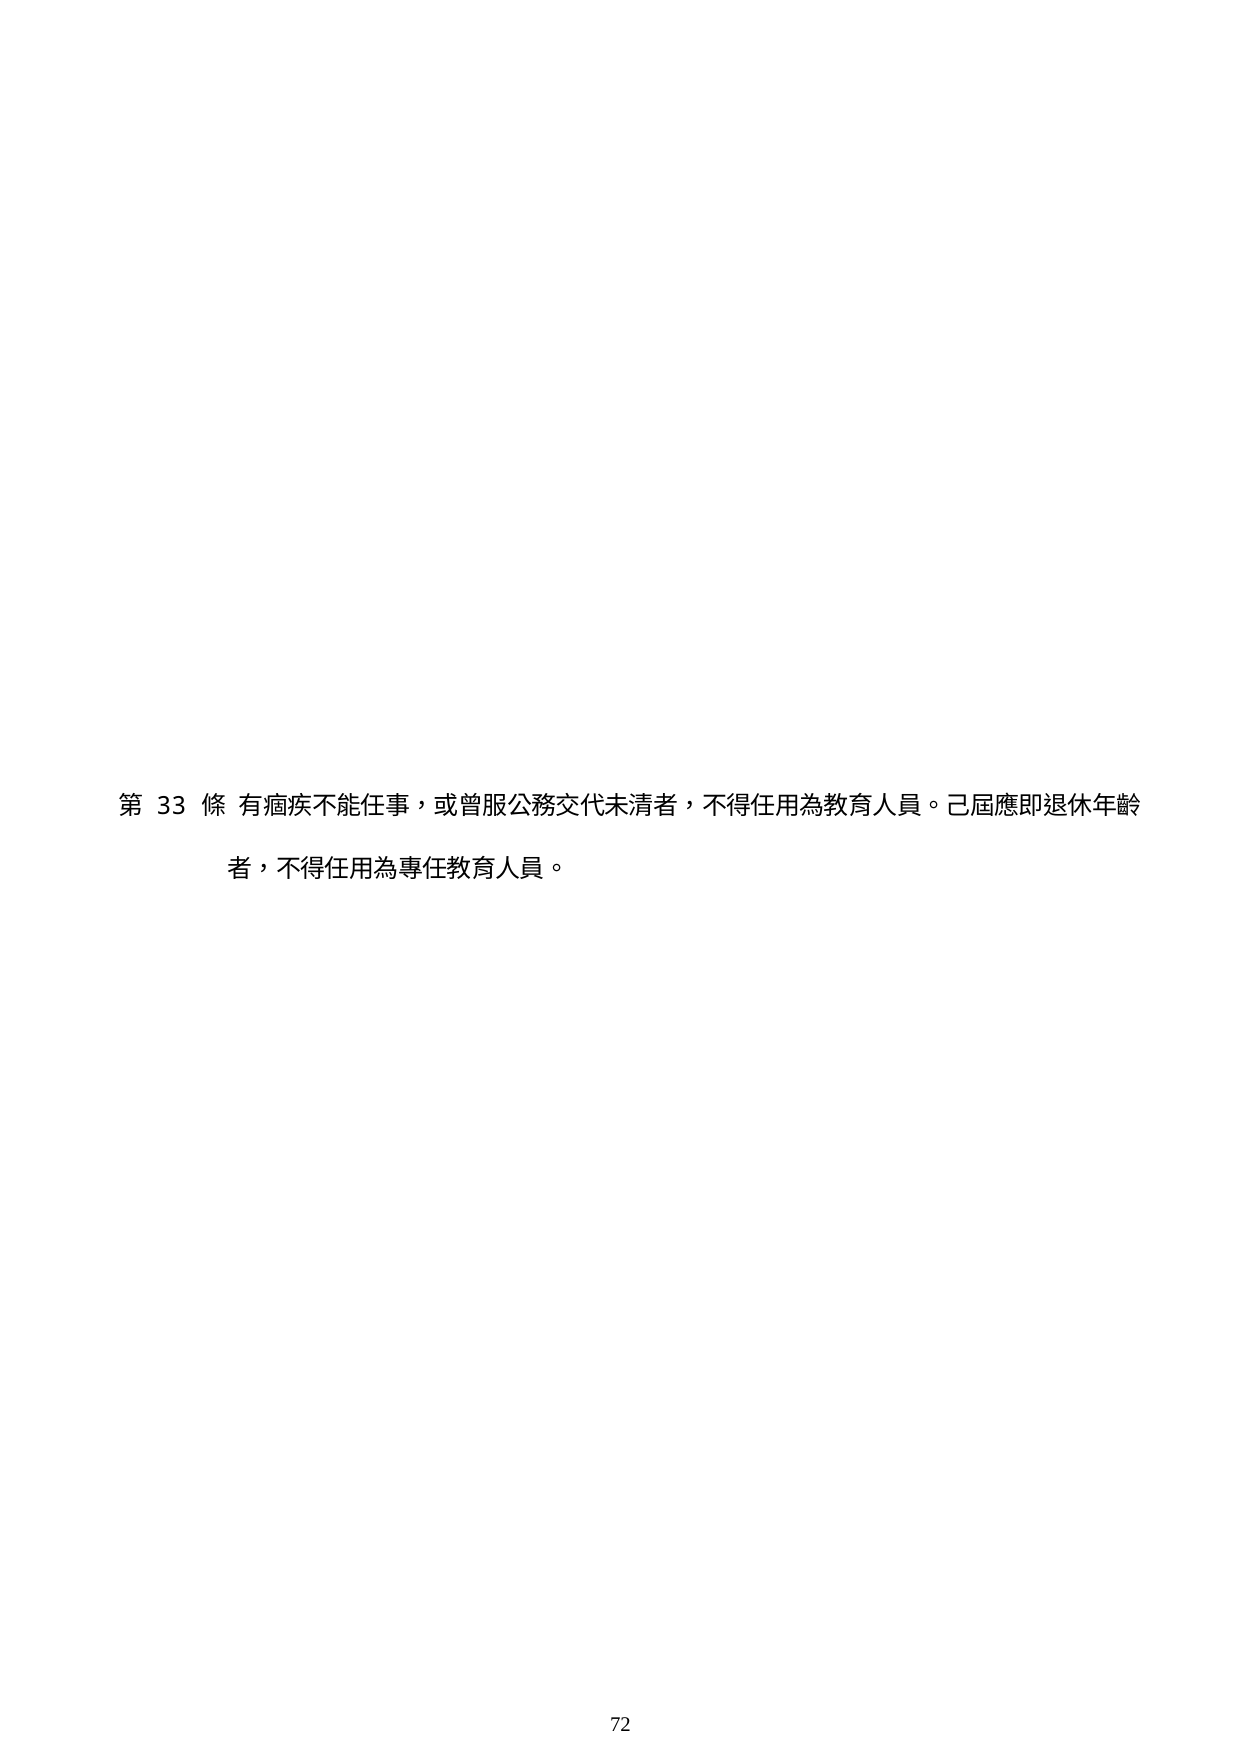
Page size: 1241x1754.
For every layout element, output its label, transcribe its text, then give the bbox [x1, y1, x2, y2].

text 第 33 條 有痼疾不能任事，或曾服公務交代未清者，不得任用為教育人員。己屆應即退休年齡者，不得任用為專任教育人員。 [89, 762, 1152, 887]
